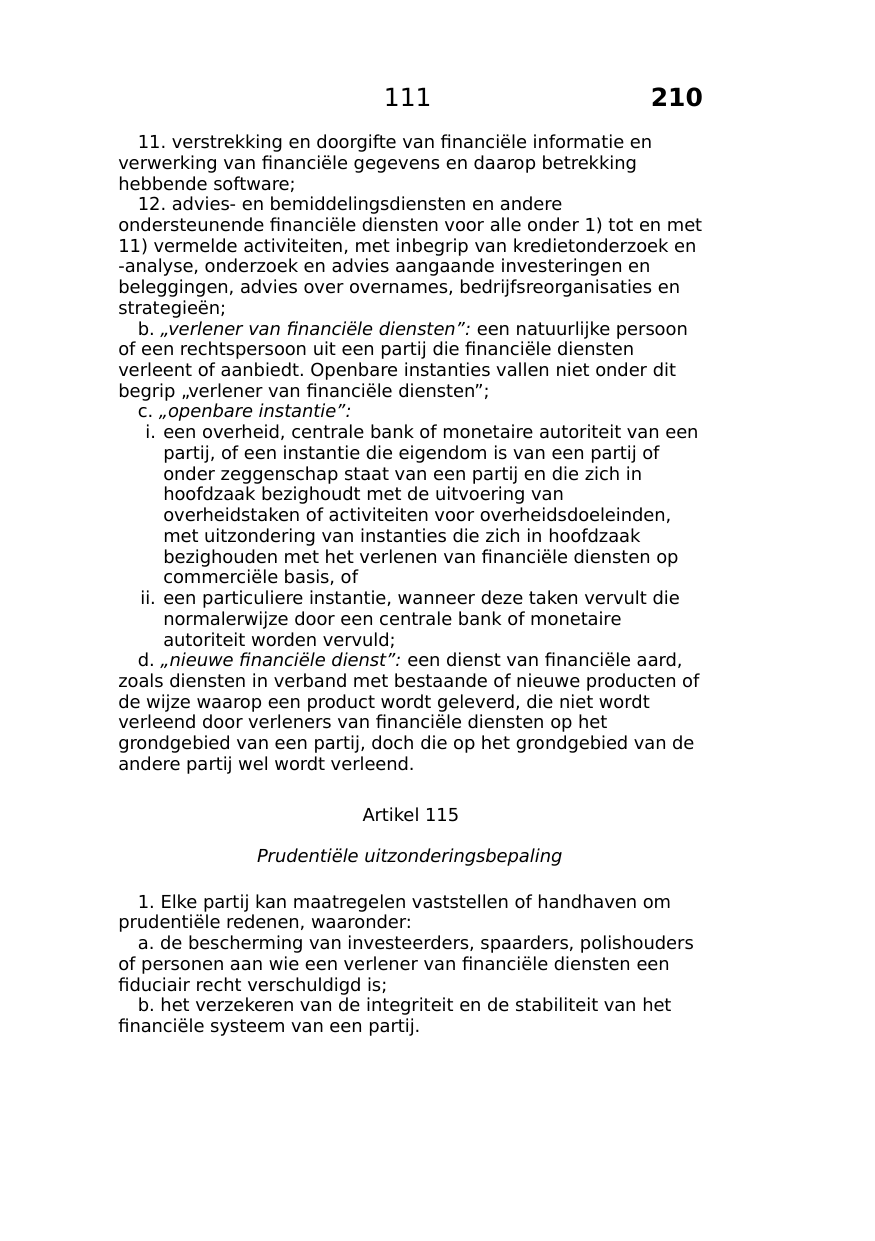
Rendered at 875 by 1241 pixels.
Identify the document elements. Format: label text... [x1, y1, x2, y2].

text 1. Elke partij kan maatregelen vaststellen of handhaven om prudentiële redenen, waaronder: [118, 892, 703, 933]
text i. een overheid, centrale bank of monetaire autoriteit van een partij, of een instantie die eigendom is van een partij of onder zeggenschap staat van een partij en die zich in hoofdzaak bezighoudt met de uitvoering van overheidstaken of activiteiten voor overheidsdoeleinden, met uitzondering van instanties die zich in hoofdzaak bezighouden met het verlenen van financiële diensten op commerciële basis, of [118, 422, 703, 588]
text b. „verlener van financiële diensten”: een natuurlijke persoon of een rechtspersoon uit een partij die financiële diensten verleent of aanbiedt. Openbare instanties vallen niet onder dit begrip „verlener van financiële diensten”; [118, 318, 703, 401]
text b. het verzekeren van de integriteit en de stabiliteit van het financiële systeem van een partij. [118, 995, 703, 1037]
text d. „nieuwe financiële dienst”: een dienst van financiële aard, zoals diensten in verband met bestaande of nieuwe producten of de wijze waarop een product wordt geleverd, die niet wordt verleend door verleners van financiële diensten op het grondgebied van een partij, doch die op het grondgebied van de andere partij wel wordt verleend. [118, 650, 703, 774]
text 12. advies- en bemiddelingsdiensten en andere ondersteunende financiële diensten voor alle onder 1) tot en met 11) vermelde activiteiten, met inbegrip van kredietonderzoek en -analyse, onderzoek en advies aangaande investeringen en beleggingen, advies over overnames, bedrijfsreorganisaties en strategieën; [118, 194, 703, 318]
subtitle Artikel 115 Prudentiële uitzonderingsbepaling [118, 804, 703, 867]
text ii. een particuliere instantie, wanneer deze taken vervult die normalerwijze door een centrale bank of monetaire autoriteit worden vervuld; [118, 588, 703, 650]
text c. „openbare instantie”: [118, 401, 703, 422]
text 11. verstrekking en doorgifte van financiële informatie en verwerking van financiële gegevens en daarop betrekking hebbende software; [118, 132, 703, 194]
text a. de bescherming van investeerders, spaarders, polishouders of personen aan wie een verlener van financiële diensten een fiduciair recht verschuldigd is; [118, 933, 703, 995]
